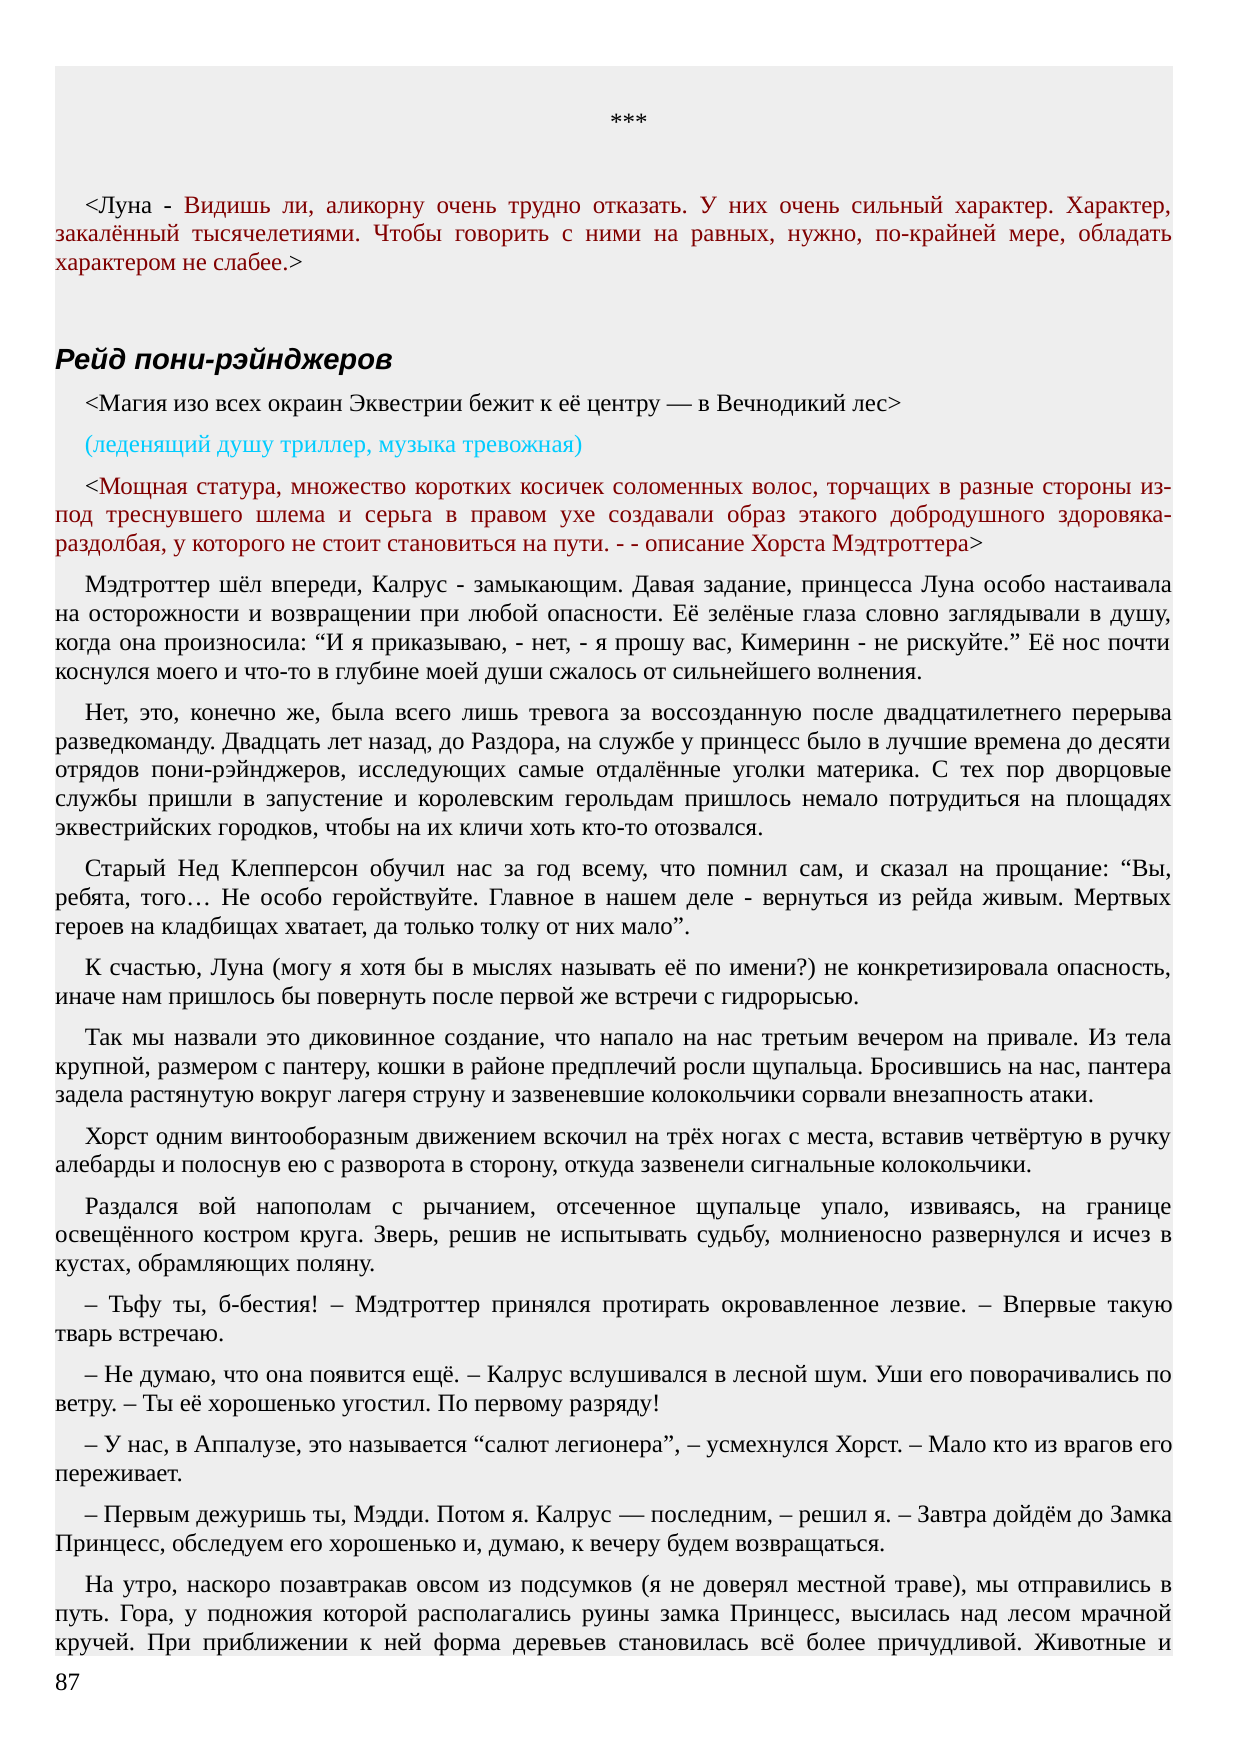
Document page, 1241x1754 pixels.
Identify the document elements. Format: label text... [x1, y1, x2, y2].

text Старый Нед Клепперсон обучил нас за год всему, что помнил сам, и сказал на прощание: “Вы, ребята, того… Не особо геройствуйте. Главное в нашем деле - вернуться из рейда живым. Мертвых героев на кладбищах хватает, да только толку от них мало”. [55, 853, 1173, 939]
text – Первым дежуришь ты, Мэдди. Потом я. Калрус — последним, – решил я. – Завтра дойдём до Замка Принцесс, обследуем его хорошенько и, думаю, к вечеру будем возвращаться. [55, 1499, 1173, 1557]
text <Луна - Видишь ли, аликорну очень трудно отказать. У них очень сильный характер. Характер, закалённый тысячелетиями. Чтобы говорить с ними на равных, нужно, по-крайней мере, обладать характером не слабее.> [55, 190, 1173, 276]
text Мэдтроттер шёл впереди, Калрус - замыкающим. Давая задание, принцесса Луна особо настаивала на осторожности и возвращении при любой опасности. Её зелёные глаза словно заглядывали в душу, когда она произносила: “И я приказываю, - нет, - я прошу вас, Кимеринн - не рискуйте.” Её нос почти коснулся моего и что-то в глубине моей души сжалось от сильнейшего волнения. [55, 569, 1173, 684]
text <Мощная статура, множество коротких косичек соломенных волос, торчащих в разные стороны из-под треснувшего шлема и серьга в правом ухе создавали образ этакого добродушного здоровяка-раздолбая, у которого не стоит становиться на пути. - - описание Хорста Мэдтроттера> [55, 471, 1173, 557]
text <Магия изо всех окраин Эквестрии бежит к её центру — в Вечнодикий лес> [55, 388, 1173, 417]
text – У нас, в Аппалузе, это называется “салют легионера”, – усмехнулся Хорст. – Мало кто из врагов его переживает. [55, 1429, 1173, 1487]
text (леденящий душу триллер, музыка тревожная) [55, 429, 1173, 458]
subtitle Рейд пони-рэйнджеров [55, 342, 1173, 376]
text Раздался вой напополам с рычанием, отсеченное щупальце упало, извиваясь, на границе освещённого костром круга. Зверь, решив не испытывать судьбу, молниеносно развернулся и исчез в кустах, обрамляющих поляну. [55, 1191, 1173, 1277]
text Так мы назвали это диковинное создание, что напало на нас третьим вечером на привале. Из тела крупной, размером с пантеру, кошки в районе предплечий росли щупальца. Бросившись на нас, пантера задела растянутую вокруг лагеря струну и зазвеневшие колокольчики сорвали внезапность атаки. [55, 1022, 1173, 1108]
text К счастью, Луна (могу я хотя бы в мыслях называть её по имени?) не конкретизировала опасность, иначе нам пришлось бы повернуть после первой же встречи с гидрорысью. [55, 952, 1173, 1009]
text *** [55, 107, 1173, 136]
text – Тьфу ты, б-бестия! – Мэдтроттер принялся протирать окровавленное лезвие. – Впервые такую тварь встречаю. [55, 1289, 1173, 1347]
text – Не думаю, что она появится ещё. – Калрус вслушивался в лесной шум. Уши его поворачивались по ветру. – Ты её хорошенько угостил. По первому разряду! [55, 1359, 1173, 1417]
text Хорст одним винтооборазным движением вскочил на трёх ногах с места, вставив четвёртую в ручку алебарды и полоснув ею с разворота в сторону, откуда зазвенели сигнальные колокольчики. [55, 1121, 1173, 1178]
text На утро, наскоро позавтракав овсом из подсумков (я не доверял местной траве), мы отправились в путь. Гора, у подножия которой располагались руины замка Принцесс, высилась над лесом мрачной кручей. При приближении к ней форма деревьев становилась всё более причудливой. Животные и [55, 1569, 1173, 1656]
text Нет, это, конечно же, была всего лишь тревога за воссозданную после двадцатилетнего перерыва разведкоманду. Двадцать лет назад, до Раздора, на службе у принцесс было в лучшие времена до десяти отрядов пони-рэйнджеров, исследующих самые отдалённые уголки материка. С тех пор дворцовые службы пришли в запустение и королевским герольдам пришлось немало потрудиться на площадях эквестрийских городков, чтобы на их кличи хоть кто-то отозвался. [55, 697, 1173, 841]
